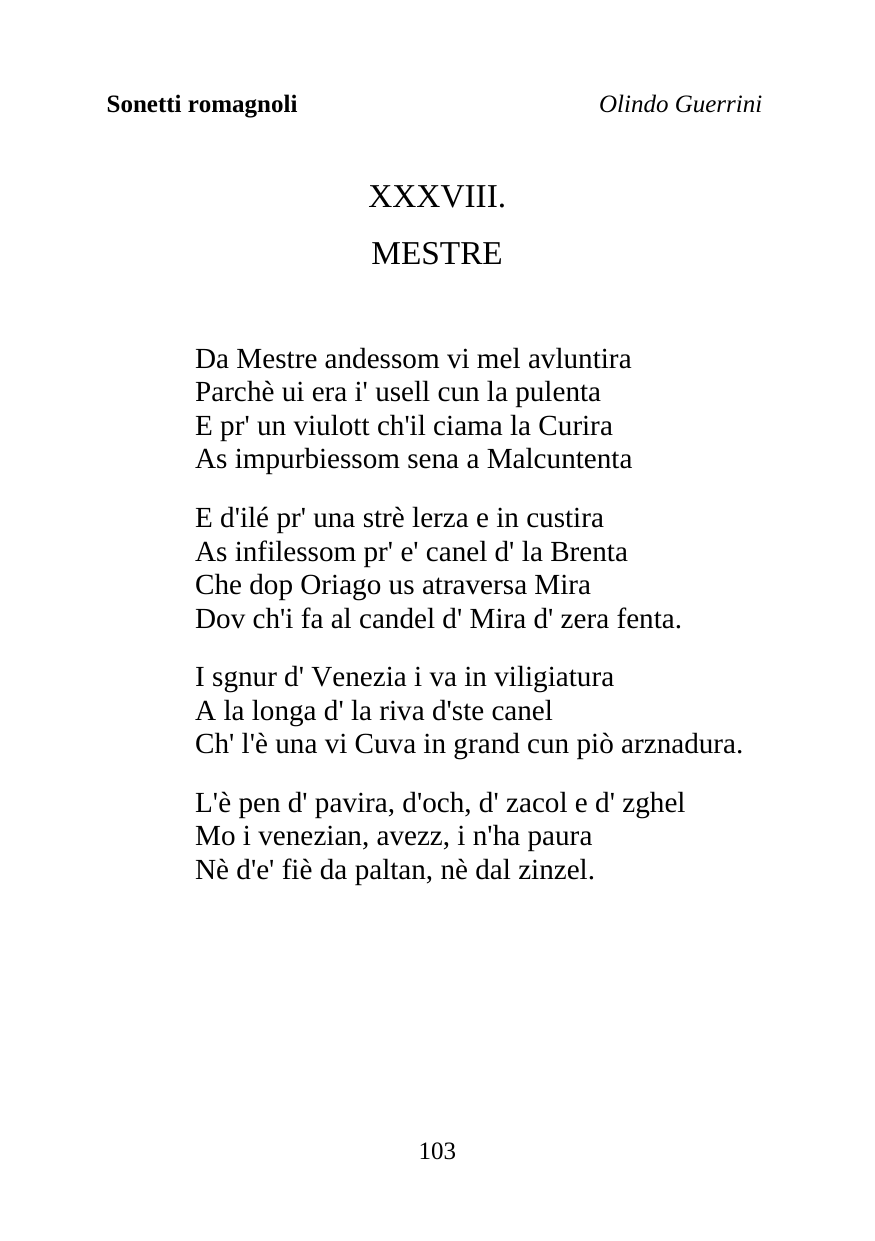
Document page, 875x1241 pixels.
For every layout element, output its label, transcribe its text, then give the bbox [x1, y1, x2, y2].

text I sgnur d' Venezia i va in viligiatura A la longa d' la riva d'ste canel Ch' l'è una vi Cuva in grand cun piò arznadura. [195, 659, 768, 760]
text Da Mestre andessom vi mel avluntira Parchè ui era i' usell cun la pulenta E pr' un viulott ch'il ciama la Curira As impurbiessom sena a Malcuntenta [195, 341, 768, 475]
text E d'ilé pr' una strè lerza e in custira As infilessom pr' e' canel d' la Brenta Che dop Oriago us atraversa Mira Dov ch'i fa al candel d' Mira d' zera fenta. [195, 500, 768, 634]
subtitle XXXVIII. MESTRE [106, 176, 768, 272]
text L'è pen d' pavira, d'och, d' zacol e d' zghel Mo i venezian, avezz, i n'ha paura Nè d'e' fiè da paltan, nè dal zinzel. [195, 785, 768, 886]
